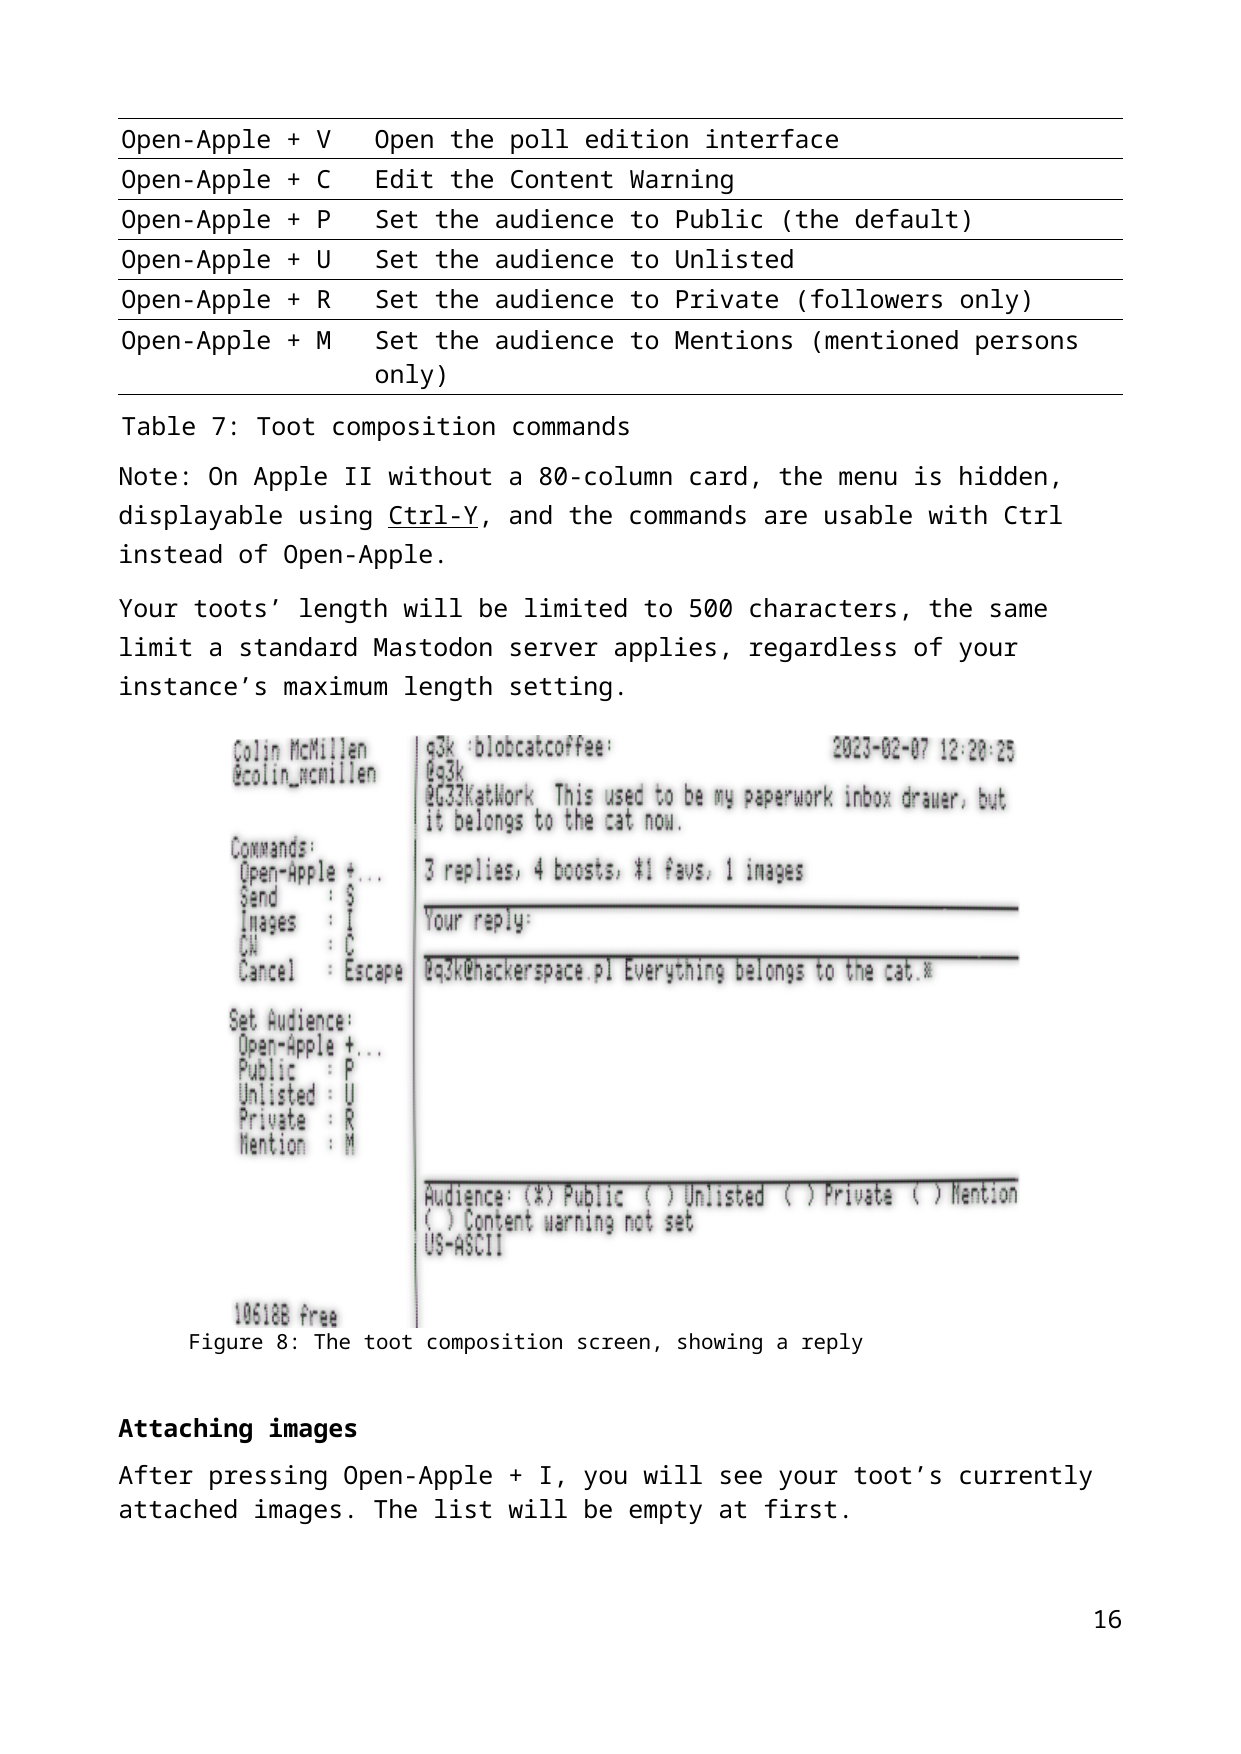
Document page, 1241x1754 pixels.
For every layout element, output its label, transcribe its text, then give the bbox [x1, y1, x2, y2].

table_cell Open-Apple + P [118, 200, 371, 239]
table_cell Set the audience to Mentions (mentioned persons only) [371, 320, 1122, 393]
table_cell Set the audience to Private (followers only) [371, 280, 1122, 319]
text After pressing Open-Apple + I, you will see your toot’s currently attached images. The list will be empty at first. [118, 1457, 1122, 1526]
table_cell Open-Apple + R [118, 280, 371, 319]
text Your toots’ length will be limited to 500 characters, the same limit a standard Mastodon server applies, regardless of your instance’s maximum length setting. [118, 591, 1122, 703]
table_cell Open-Apple + M [118, 320, 371, 393]
table_cell Open-Apple + V [118, 119, 371, 158]
text Figure 8: The toot composition screen, showing a reply [188, 1328, 1052, 1356]
picture [188, 735, 1053, 1328]
table_cell Edit the Content Warning [371, 159, 1122, 198]
table_cell Set the audience to Public (the default) [371, 200, 1122, 239]
table_cell Open the poll edition interface [371, 119, 1122, 158]
text Table 7: Toot composition commands [118, 406, 1122, 446]
subtitle Attaching images [118, 1411, 1122, 1445]
text Note: On Apple II without a 80-column card, the menu is hidden, displayable using Ctrl-Y, and the commands are usable with Ctrl instead of Open-Apple. [118, 459, 1122, 571]
table_cell Set the audience to Unlisted [371, 240, 1122, 279]
table_cell Open-Apple + U [118, 240, 371, 279]
table_cell Open-Apple + C [118, 159, 371, 198]
